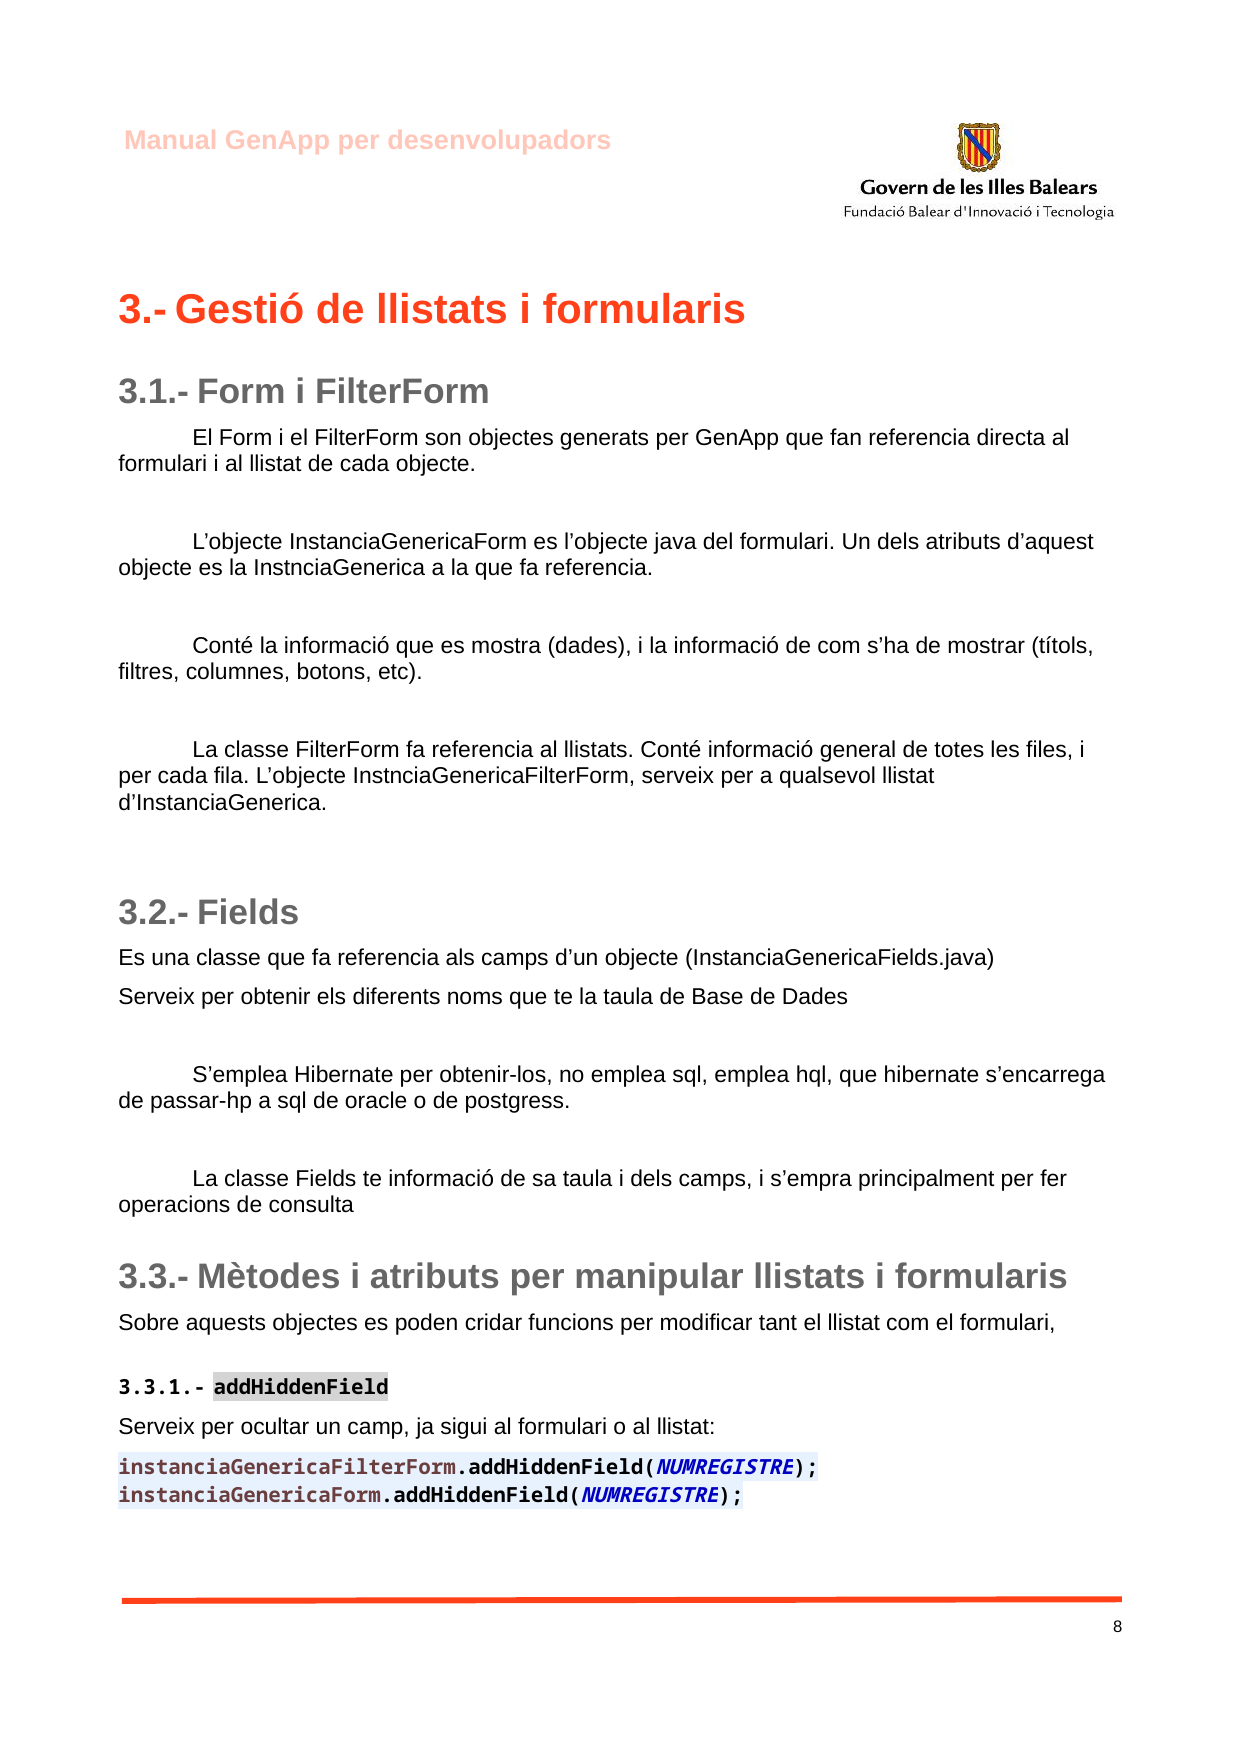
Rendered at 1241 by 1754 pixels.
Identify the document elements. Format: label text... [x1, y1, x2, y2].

subtitle Mètodes i atributs per manipular llistats i formularis [118, 1255, 1122, 1296]
text El Form i el FilterForm son objectes generats per GenApp que fan referencia directa al formulari i al llistat de cada objecte. [118, 423, 1122, 476]
text Serveix per ocultar un camp, ja sigui al formulari o al llistat: [118, 1413, 1122, 1439]
text La classe FilterForm fa referencia al llistats. Conté informació general de totes les files, i per cada fila. L’objecte InstnciaGenericaFilterForm, serveix per a qualsevol llistat d’InstanciaGenerica. [118, 736, 1122, 815]
subtitle addHiddenField [118, 1372, 1122, 1401]
text instanciaGenericaForm.addHiddenField(NUMREGISTRE); [118, 1481, 1122, 1509]
text Conté la informació que es mostra (dades), i la informació de com s’ha de mostrar (títols, filtres, columnes, botons, etc). [118, 632, 1122, 684]
picture [840, 123, 1117, 220]
subtitle Fields [118, 891, 1122, 932]
text Sobre aquests objectes es poden cridar funcions per modificar tant el llistat com el formulari, [118, 1308, 1122, 1335]
text Serveix per obtenir els diferents noms que te la taula de Base de Dades [118, 983, 1122, 1009]
text La classe Fields te informació de sa taula i dels camps, i s’empra principalment per fer operacions de consulta [118, 1165, 1122, 1218]
subtitle Form i FilterForm [118, 370, 1122, 411]
text instanciaGenericaFilterForm.addHiddenField(NUMREGISTRE); [118, 1452, 1122, 1481]
subtitle Gestió de llistats i formularis [118, 285, 1122, 333]
text L’objecte InstanciaGenericaForm es l’objecte java del formulari. Un dels atributs d’aquest objecte es la InstnciaGenerica a la que fa referencia. [118, 528, 1122, 580]
text Es una classe que fa referencia als camps d’un objecte (InstanciaGenericaFields.java) [118, 944, 1122, 971]
text S’emplea Hibernate per obtenir-los, no emplea sql, emplea hql, que hibernate s’encarrega de passar-hp a sql de oracle o de postgress. [118, 1061, 1122, 1114]
